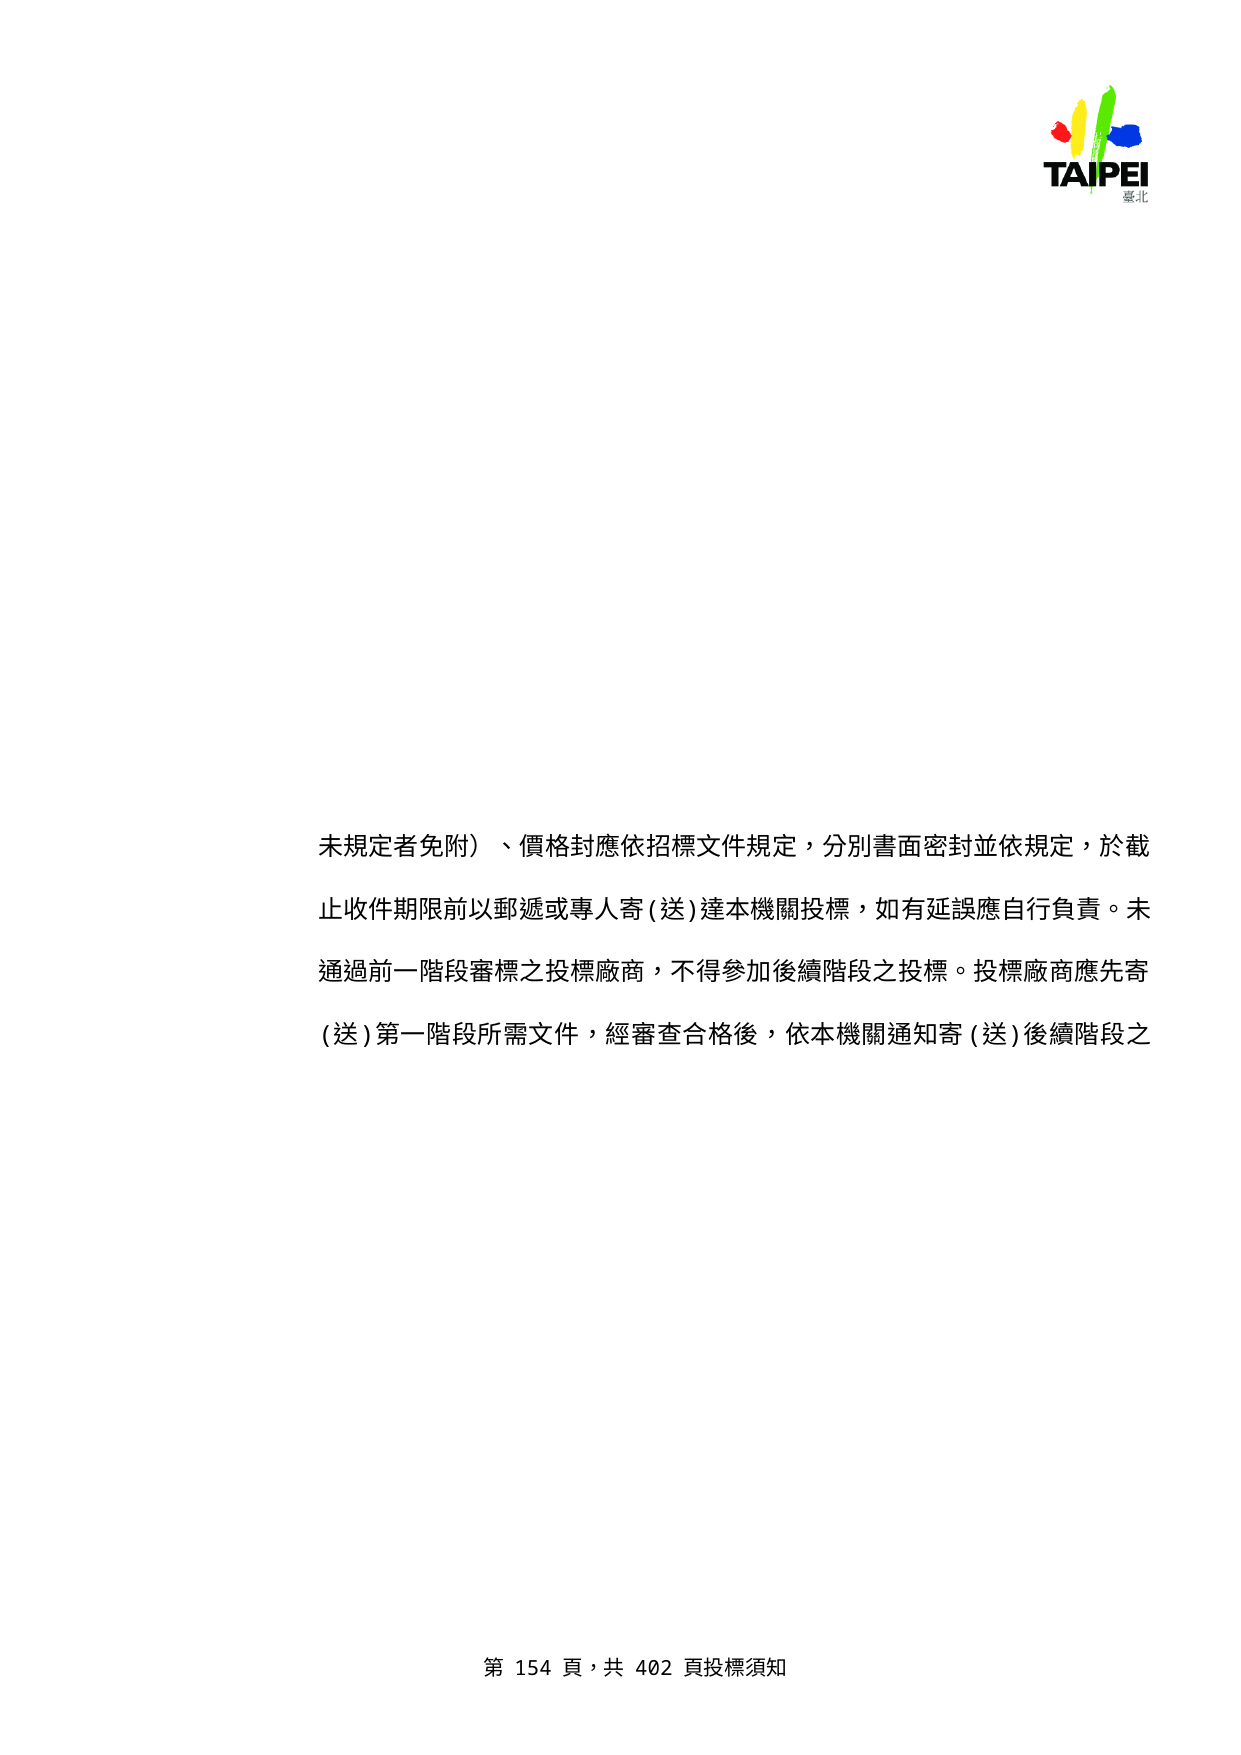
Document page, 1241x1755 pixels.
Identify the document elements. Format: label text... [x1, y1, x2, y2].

text 未規定者免附）、價格封應依招標文件規定，分別書面密封並依規定，於截止收件期限前以郵遞或專人寄(送)達本機關投標，如有延誤應自行負責。未通過前一階段審標之投標廠商，不得參加後續階段之投標。投標廠商應先寄(送)第一階段所需文件，經審查合格後，依本機關通知寄(送)後續階段之 [268, 803, 1152, 1053]
